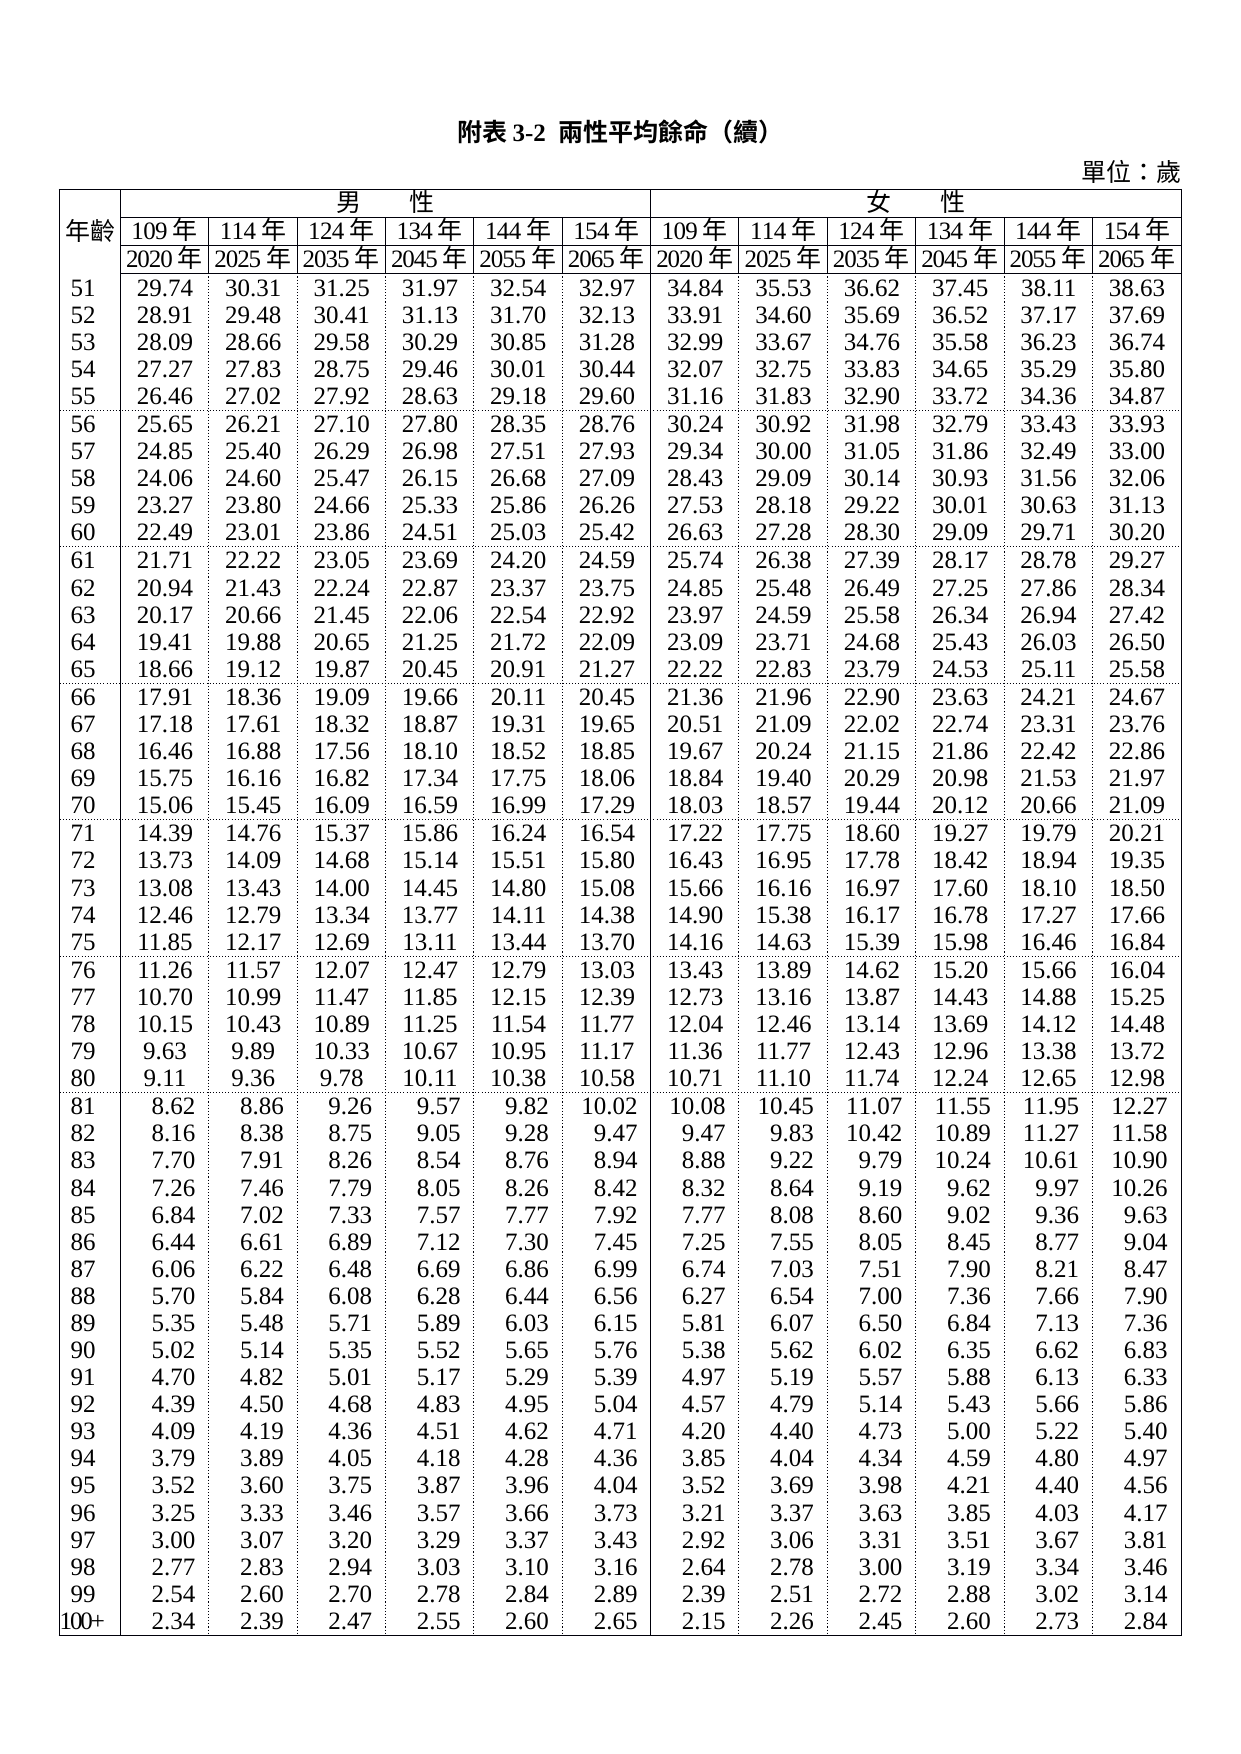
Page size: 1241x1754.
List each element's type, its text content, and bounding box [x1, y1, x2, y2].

table_cell 18.60 [828, 819, 916, 847]
table_cell 30.14 [828, 465, 916, 492]
table_cell 5.43 [916, 1391, 1004, 1418]
table_cell 12.24 [916, 1065, 1004, 1092]
table_cell 4.59 [916, 1445, 1004, 1472]
table_cell 13.70 [562, 929, 650, 956]
table_cell 38.63 [1093, 274, 1181, 301]
table_cell 30.93 [916, 465, 1004, 492]
table_cell 23.79 [828, 656, 916, 683]
table_cell 17.61 [209, 711, 297, 738]
table_cell 93 [60, 1418, 120, 1445]
table_cell 9.05 [386, 1120, 474, 1147]
table_cell 2.89 [562, 1581, 650, 1608]
table_cell 22.22 [651, 656, 739, 683]
table_cell 114年 [209, 218, 297, 245]
table_cell 30.63 [1004, 492, 1092, 519]
table_cell 31.13 [386, 301, 474, 328]
table_cell 32.99 [651, 329, 739, 356]
table_cell 29.09 [739, 465, 827, 492]
table_cell 2.78 [739, 1554, 827, 1581]
table_cell 10.89 [297, 1011, 386, 1038]
table_cell 12.98 [1093, 1065, 1181, 1092]
table_cell 23.63 [916, 683, 1004, 711]
table_cell 3.67 [1004, 1526, 1092, 1553]
table_cell 4.04 [739, 1445, 827, 1472]
table_cell 21.43 [209, 574, 297, 601]
table_cell 7.46 [209, 1174, 297, 1201]
table_cell 2065年 [563, 246, 650, 273]
table_cell 3.06 [739, 1526, 827, 1553]
table_cell 28.18 [739, 492, 827, 519]
table_cell 26.50 [1093, 629, 1181, 656]
table_cell 9.04 [1093, 1229, 1181, 1256]
table_cell 19.12 [209, 656, 297, 683]
table_cell 6.86 [474, 1256, 562, 1283]
table_cell 9.26 [297, 1092, 386, 1120]
table_cell 17.27 [1004, 901, 1092, 928]
table_cell 18.57 [739, 792, 827, 819]
table_cell 11.77 [739, 1038, 827, 1065]
table_cell 30.20 [1093, 519, 1181, 546]
table_cell 20.66 [1004, 792, 1092, 819]
table_cell 16.16 [209, 765, 297, 792]
table_header 男 性 [121, 190, 650, 217]
table_cell 23.86 [297, 519, 386, 546]
table_cell 2.65 [562, 1608, 650, 1635]
table_cell 16.04 [1093, 956, 1181, 984]
table_cell 28.91 [121, 301, 209, 328]
table_cell 29.22 [828, 492, 916, 519]
table_cell 26.63 [651, 519, 739, 546]
table_cell 25.33 [386, 492, 474, 519]
table_cell 8.32 [651, 1174, 739, 1201]
table_cell 2.34 [121, 1608, 209, 1635]
table_cell 4.20 [651, 1418, 739, 1445]
table_cell 7.36 [916, 1283, 1004, 1310]
table_cell 12.17 [209, 929, 297, 956]
table_cell 18.10 [1004, 874, 1092, 901]
table_cell 23.75 [562, 574, 650, 601]
table_cell 37.17 [1004, 301, 1092, 328]
table_cell 5.22 [1004, 1418, 1092, 1445]
table_cell 15.39 [828, 929, 916, 956]
table_cell 90 [60, 1337, 120, 1364]
table_cell 24.53 [916, 656, 1004, 683]
table_cell 2055年 [474, 246, 562, 273]
table_cell 3.31 [828, 1526, 916, 1553]
table_cell 3.10 [474, 1554, 562, 1581]
table_cell 8.26 [474, 1174, 562, 1201]
table_cell 16.82 [297, 765, 386, 792]
table_cell 25.47 [297, 465, 386, 492]
table_cell 28.78 [1004, 546, 1092, 574]
table_cell 7.13 [1004, 1310, 1092, 1337]
table_cell 5.48 [209, 1310, 297, 1337]
table_cell 11.54 [474, 1011, 562, 1038]
table_cell 28.76 [562, 410, 650, 438]
table_cell 24.21 [1004, 683, 1092, 711]
table_cell 23.80 [209, 492, 297, 519]
text 附表3-2 兩性平均餘命（續） [59, 113, 1181, 149]
table_cell 2.84 [474, 1581, 562, 1608]
table_header 女 性 [651, 190, 1181, 217]
table_cell 11.36 [651, 1038, 739, 1065]
table_cell 7.30 [474, 1229, 562, 1256]
table_cell 13.69 [916, 1011, 1004, 1038]
table_cell 8.16 [121, 1120, 209, 1147]
table_cell 19.35 [1093, 847, 1181, 874]
table_cell 11.10 [739, 1065, 827, 1092]
table_cell 25.03 [474, 519, 562, 546]
table_cell 29.60 [562, 383, 650, 410]
table_cell 6.84 [916, 1310, 1004, 1337]
table_cell 97 [60, 1526, 120, 1553]
table_cell 24.66 [297, 492, 386, 519]
table_cell 61 [60, 546, 120, 574]
table_cell 5.14 [209, 1337, 297, 1364]
table_cell 91 [60, 1364, 120, 1391]
table_cell 13.72 [1093, 1038, 1181, 1065]
table_cell 25.58 [828, 601, 916, 628]
table_cell 6.06 [121, 1256, 209, 1283]
table_cell 7.92 [562, 1201, 650, 1228]
table_cell 3.69 [739, 1472, 827, 1499]
table_cell 23.27 [121, 492, 209, 519]
table_cell 4.80 [1004, 1445, 1092, 1472]
table_cell 82 [60, 1120, 120, 1147]
table_cell 31.98 [828, 410, 916, 438]
table_cell 19.79 [1004, 819, 1092, 847]
table_cell 63 [60, 601, 120, 628]
table_cell 3.46 [1093, 1554, 1181, 1581]
table_cell 22.92 [562, 601, 650, 628]
table_cell 15.20 [916, 956, 1004, 984]
table_cell 21.25 [386, 629, 474, 656]
table_cell 21.15 [828, 738, 916, 765]
table_cell 13.89 [739, 956, 827, 984]
table_cell 68 [60, 738, 120, 765]
table_cell 26.21 [209, 410, 297, 438]
table_cell 2.84 [1093, 1608, 1181, 1635]
table_cell 26.49 [828, 574, 916, 601]
table_cell 27.42 [1093, 601, 1181, 628]
table_cell 35.53 [739, 274, 827, 301]
table_cell 7.45 [562, 1229, 650, 1256]
table_cell 15.80 [562, 847, 650, 874]
table_cell 9.82 [474, 1092, 562, 1120]
table_cell 51 [60, 273, 120, 301]
table_cell 14.12 [1004, 1011, 1092, 1038]
table_cell 8.54 [386, 1147, 474, 1174]
table_cell 9.83 [739, 1120, 827, 1147]
table_cell 10.15 [121, 1011, 209, 1038]
table_cell 6.44 [474, 1283, 562, 1310]
table_cell 2.70 [297, 1581, 386, 1608]
table_cell 13.87 [828, 984, 916, 1011]
table_cell 134年 [916, 218, 1004, 245]
table_cell 8.77 [1004, 1229, 1092, 1256]
table_cell 18.03 [651, 792, 739, 819]
table_cell 10.24 [916, 1147, 1004, 1174]
table_cell 12.79 [209, 901, 297, 928]
table_cell 22.06 [386, 601, 474, 628]
table_cell 12.47 [386, 956, 474, 984]
table_cell 3.33 [209, 1499, 297, 1526]
table_cell 3.52 [651, 1472, 739, 1499]
table_cell 30.31 [209, 274, 297, 301]
table_cell 6.07 [739, 1310, 827, 1337]
table_cell 20.12 [916, 792, 1004, 819]
table_cell 31.86 [916, 438, 1004, 465]
table_cell 11.85 [121, 929, 209, 956]
table_cell 6.62 [1004, 1337, 1092, 1364]
table_cell 18.66 [121, 656, 209, 683]
table_cell 9.78 [297, 1065, 386, 1092]
table_cell 8.45 [916, 1229, 1004, 1256]
table_cell 19.65 [562, 711, 650, 738]
table_cell 16.99 [474, 792, 562, 819]
table_cell 10.43 [209, 1011, 297, 1038]
table_cell 6.08 [297, 1283, 386, 1310]
table_cell 144年 [1005, 218, 1092, 245]
table_cell 25.74 [651, 546, 739, 574]
table_cell 5.52 [386, 1337, 474, 1364]
table_cell 27.86 [1004, 574, 1092, 601]
table_cell 11.85 [386, 984, 474, 1011]
table_cell 3.07 [209, 1526, 297, 1553]
table_cell 11.77 [562, 1011, 650, 1038]
table_cell 7.90 [1093, 1283, 1181, 1310]
table_cell 96 [60, 1499, 120, 1526]
table_cell 6.50 [828, 1310, 916, 1337]
table_cell 27.93 [562, 438, 650, 465]
table_cell 3.96 [474, 1472, 562, 1499]
table_cell 92 [60, 1391, 120, 1418]
table_cell 73 [60, 874, 120, 901]
table_cell 4.17 [1093, 1499, 1181, 1526]
table_cell 3.87 [386, 1472, 474, 1499]
table_cell 26.26 [562, 492, 650, 519]
table_cell 17.75 [474, 765, 562, 792]
table_cell 5.84 [209, 1283, 297, 1310]
table_cell 13.43 [651, 956, 739, 984]
table_cell 27.25 [916, 574, 1004, 601]
table_cell 26.46 [121, 383, 209, 410]
table_cell 17.34 [386, 765, 474, 792]
table_cell 3.37 [739, 1499, 827, 1526]
table_cell 12.73 [651, 984, 739, 1011]
table_cell 7.77 [651, 1201, 739, 1228]
table_cell 5.01 [297, 1364, 386, 1391]
table_cell 34.76 [828, 329, 916, 356]
table_cell 20.24 [739, 738, 827, 765]
table_cell 11.26 [121, 956, 209, 984]
table_cell 72 [60, 847, 120, 874]
table_cell 12.46 [739, 1011, 827, 1038]
table_cell 18.94 [1004, 847, 1092, 874]
table_cell 15.45 [209, 792, 297, 819]
table_cell 13.73 [121, 847, 209, 874]
table_cell 30.41 [297, 301, 386, 328]
table_cell 4.73 [828, 1418, 916, 1445]
table_cell 4.28 [474, 1445, 562, 1472]
table_cell 76 [60, 956, 120, 984]
table_cell 14.90 [651, 901, 739, 928]
table_cell 10.95 [474, 1038, 562, 1065]
table_cell 22.02 [828, 711, 916, 738]
table_cell 16.17 [828, 901, 916, 928]
table_cell 6.99 [562, 1256, 650, 1283]
table_cell 31.05 [828, 438, 916, 465]
table_cell 22.09 [562, 629, 650, 656]
table_cell 20.45 [562, 683, 650, 711]
table_cell 22.49 [121, 519, 209, 546]
table_cell 79 [60, 1038, 120, 1065]
table_cell 25.65 [121, 410, 209, 438]
table_cell 3.51 [916, 1526, 1004, 1553]
table_cell 16.54 [562, 819, 650, 847]
table_cell 15.25 [1093, 984, 1181, 1011]
table_cell 88 [60, 1283, 120, 1310]
table_cell 98 [60, 1554, 120, 1581]
table_cell 5.02 [121, 1337, 209, 1364]
table_cell 24.85 [651, 574, 739, 601]
table_cell 9.22 [739, 1147, 827, 1174]
table_cell 83 [60, 1147, 120, 1174]
table_cell 56 [60, 410, 120, 438]
table_cell 29.27 [1093, 546, 1181, 574]
table_cell 26.03 [1004, 629, 1092, 656]
table_cell 24.85 [121, 438, 209, 465]
table_cell 9.11 [121, 1065, 209, 1092]
table_cell 22.86 [1093, 738, 1181, 765]
table_cell 2.92 [651, 1526, 739, 1553]
table_cell 3.63 [828, 1499, 916, 1526]
table_cell 3.46 [297, 1499, 386, 1526]
table_cell 38.11 [1004, 274, 1092, 301]
table_cell 16.97 [828, 874, 916, 901]
table_cell 36.23 [1004, 329, 1092, 356]
table_cell 15.98 [916, 929, 1004, 956]
table_cell 30.01 [916, 492, 1004, 519]
table_cell 11.95 [1004, 1092, 1092, 1120]
table_cell 27.80 [386, 410, 474, 438]
table_cell 19.88 [209, 629, 297, 656]
table_cell 80 [60, 1065, 120, 1092]
table_cell 12.43 [828, 1038, 916, 1065]
table_cell 19.27 [916, 819, 1004, 847]
table_cell 5.40 [1093, 1418, 1181, 1445]
table_cell 2.64 [651, 1554, 739, 1581]
table_cell 2.51 [739, 1581, 827, 1608]
table_cell 7.25 [651, 1229, 739, 1256]
table_cell 64 [60, 629, 120, 656]
table_cell 24.20 [474, 546, 562, 574]
table_cell 30.92 [739, 410, 827, 438]
table_cell 12.04 [651, 1011, 739, 1038]
table_cell 3.00 [121, 1526, 209, 1553]
table_cell 23.09 [651, 629, 739, 656]
table_cell 71 [60, 819, 120, 847]
table_cell 17.56 [297, 738, 386, 765]
table_cell 8.76 [474, 1147, 562, 1174]
table_cell 18.10 [386, 738, 474, 765]
table_cell 2035年 [298, 246, 385, 273]
table_cell 3.79 [121, 1445, 209, 1472]
table_cell 2065年 [1093, 246, 1181, 273]
table_cell 11.27 [1004, 1120, 1092, 1147]
table_cell 4.03 [1004, 1499, 1092, 1526]
table_cell 11.58 [1093, 1120, 1181, 1147]
table_cell 19.67 [651, 738, 739, 765]
table_cell 5.86 [1093, 1391, 1181, 1418]
table_cell 4.83 [386, 1391, 474, 1418]
table_cell 6.44 [121, 1229, 209, 1256]
table_cell 31.28 [562, 329, 650, 356]
table_cell 3.85 [651, 1445, 739, 1472]
table_cell 34.87 [1093, 383, 1181, 410]
table_cell 36.74 [1093, 329, 1181, 356]
table_cell 9.89 [209, 1038, 297, 1065]
table_header 年齡 [60, 190, 120, 273]
table_cell 4.36 [297, 1418, 386, 1445]
table_cell 20.98 [916, 765, 1004, 792]
table_cell 22.42 [1004, 738, 1092, 765]
table_cell 154年 [563, 218, 650, 245]
table_cell 85 [60, 1201, 120, 1228]
table_cell 25.43 [916, 629, 1004, 656]
table_cell 5.35 [121, 1310, 209, 1337]
table_cell 6.03 [474, 1310, 562, 1337]
table_cell 2.39 [209, 1608, 297, 1635]
table_cell 8.26 [297, 1147, 386, 1174]
table_cell 15.66 [651, 874, 739, 901]
table_cell 21.97 [1093, 765, 1181, 792]
table_cell 21.09 [1093, 792, 1181, 819]
table_cell 12.79 [474, 956, 562, 984]
table_cell 18.84 [651, 765, 739, 792]
table_cell 23.76 [1093, 711, 1181, 738]
table_cell 10.90 [1093, 1147, 1181, 1174]
table_cell 5.29 [474, 1364, 562, 1391]
table_cell 5.57 [828, 1364, 916, 1391]
table_cell 21.86 [916, 738, 1004, 765]
table_cell 20.94 [121, 574, 209, 601]
table_cell 11.57 [209, 956, 297, 984]
table_cell 2025年 [739, 246, 827, 273]
table_cell 2.72 [828, 1581, 916, 1608]
table_cell 5.04 [562, 1391, 650, 1418]
table_cell 60 [60, 519, 120, 546]
table_cell 54 [60, 356, 120, 383]
table_cell 144年 [474, 218, 562, 245]
table_cell 53 [60, 329, 120, 356]
table_cell 32.13 [562, 301, 650, 328]
table_cell 26.29 [297, 438, 386, 465]
table_cell 24.60 [209, 465, 297, 492]
table_cell 5.62 [739, 1337, 827, 1364]
table_cell 27.28 [739, 519, 827, 546]
table_cell 5.00 [916, 1418, 1004, 1445]
table_cell 100+ [60, 1608, 120, 1635]
table_cell 7.36 [1093, 1310, 1181, 1337]
table_cell 58 [60, 465, 120, 492]
table_cell 3.73 [562, 1499, 650, 1526]
table_cell 12.07 [297, 956, 386, 984]
table_cell 28.75 [297, 356, 386, 383]
table_cell 17.78 [828, 847, 916, 874]
table_cell 8.60 [828, 1201, 916, 1228]
table_cell 15.06 [121, 792, 209, 819]
table_cell 4.34 [828, 1445, 916, 1472]
table_cell 14.45 [386, 874, 474, 901]
table_cell 8.42 [562, 1174, 650, 1201]
table_cell 28.09 [121, 329, 209, 356]
table_cell 2020年 [121, 246, 208, 273]
table_cell 16.88 [209, 738, 297, 765]
table_cell 2035年 [828, 246, 915, 273]
table_cell 33.91 [651, 301, 739, 328]
table_cell 14.38 [562, 901, 650, 928]
table_cell 4.79 [739, 1391, 827, 1418]
table_cell 3.66 [474, 1499, 562, 1526]
table_cell 9.79 [828, 1147, 916, 1174]
table_cell 19.09 [297, 683, 386, 711]
table_cell 14.88 [1004, 984, 1092, 1011]
table_cell 7.55 [739, 1229, 827, 1256]
table_cell 4.40 [739, 1418, 827, 1445]
table_cell 10.42 [828, 1120, 916, 1147]
table_cell 109年 [121, 218, 208, 245]
table_cell 32.54 [474, 274, 562, 301]
table_cell 9.36 [1004, 1201, 1092, 1228]
table_cell 16.24 [474, 819, 562, 847]
table_cell 78 [60, 1011, 120, 1038]
table_cell 2.60 [474, 1608, 562, 1635]
table_cell 28.35 [474, 410, 562, 438]
table_cell 4.97 [651, 1364, 739, 1391]
table_cell 26.68 [474, 465, 562, 492]
table_cell 6.02 [828, 1337, 916, 1364]
table_cell 4.19 [209, 1418, 297, 1445]
table_cell 4.82 [209, 1364, 297, 1391]
table_cell 34.60 [739, 301, 827, 328]
table_cell 32.79 [916, 410, 1004, 438]
table_cell 16.43 [651, 847, 739, 874]
table_cell 84 [60, 1174, 120, 1201]
table_cell 18.52 [474, 738, 562, 765]
table_cell 20.45 [386, 656, 474, 683]
table_cell 4.36 [562, 1445, 650, 1472]
table_cell 11.25 [386, 1011, 474, 1038]
table_cell 9.63 [121, 1038, 209, 1065]
table_cell 4.50 [209, 1391, 297, 1418]
table_cell 67 [60, 711, 120, 738]
table_cell 6.89 [297, 1229, 386, 1256]
table_cell 30.24 [651, 410, 739, 438]
table_cell 2.60 [209, 1581, 297, 1608]
table_cell 33.72 [916, 383, 1004, 410]
table_cell 10.08 [651, 1092, 739, 1120]
table_cell 28.66 [209, 329, 297, 356]
table_cell 22.54 [474, 601, 562, 628]
table_cell 24.59 [739, 601, 827, 628]
table_cell 23.31 [1004, 711, 1092, 738]
table_cell 31.13 [1093, 492, 1181, 519]
table_cell 13.38 [1004, 1038, 1092, 1065]
table_cell 16.09 [297, 792, 386, 819]
table_cell 10.99 [209, 984, 297, 1011]
table_cell 27.09 [562, 465, 650, 492]
table_cell 59 [60, 492, 120, 519]
table_cell 114年 [739, 218, 827, 245]
table_cell 109年 [651, 218, 738, 245]
table_cell 19.44 [828, 792, 916, 819]
table_cell 5.39 [562, 1364, 650, 1391]
table_cell 6.27 [651, 1283, 739, 1310]
table_cell 134年 [386, 218, 473, 245]
table_cell 5.70 [121, 1283, 209, 1310]
table_cell 33.00 [1093, 438, 1181, 465]
table_cell 94 [60, 1445, 120, 1472]
table_cell 28.63 [386, 383, 474, 410]
table_cell 7.57 [386, 1201, 474, 1228]
table_cell 12.69 [297, 929, 386, 956]
table_cell 32.90 [828, 383, 916, 410]
table_cell 2.54 [121, 1581, 209, 1608]
table_cell 16.78 [916, 901, 1004, 928]
table_cell 15.14 [386, 847, 474, 874]
table_cell 13.34 [297, 901, 386, 928]
table_cell 31.25 [297, 274, 386, 301]
table_cell 14.09 [209, 847, 297, 874]
table_cell 15.75 [121, 765, 209, 792]
table_cell 10.45 [739, 1092, 827, 1120]
table_cell 10.58 [562, 1065, 650, 1092]
table_cell 14.68 [297, 847, 386, 874]
table_cell 29.74 [121, 274, 209, 301]
table_cell 17.91 [121, 683, 209, 711]
table_cell 26.38 [739, 546, 827, 574]
table_cell 4.18 [386, 1445, 474, 1472]
table_cell 5.14 [828, 1391, 916, 1418]
table_cell 2.39 [651, 1581, 739, 1608]
table_cell 30.85 [474, 329, 562, 356]
table_cell 8.21 [1004, 1256, 1092, 1283]
table_cell 19.87 [297, 656, 386, 683]
table_cell 30.01 [474, 356, 562, 383]
table_cell 65 [60, 656, 120, 683]
table_cell 5.35 [297, 1337, 386, 1364]
table_cell 10.71 [651, 1065, 739, 1092]
table_cell 4.04 [562, 1472, 650, 1499]
table_cell 17.60 [916, 874, 1004, 901]
table_cell 24.67 [1093, 683, 1181, 711]
table_cell 14.76 [209, 819, 297, 847]
table_cell 11.47 [297, 984, 386, 1011]
table_cell 74 [60, 901, 120, 928]
table_cell 11.55 [916, 1092, 1004, 1120]
table_cell 89 [60, 1310, 120, 1337]
table_cell 2.55 [386, 1608, 474, 1635]
table_cell 8.86 [209, 1092, 297, 1120]
table_cell 2045年 [386, 246, 473, 273]
table_cell 27.10 [297, 410, 386, 438]
table_cell 16.46 [1004, 929, 1092, 956]
table_cell 2.77 [121, 1554, 209, 1581]
table_cell 19.66 [386, 683, 474, 711]
table_cell 21.71 [121, 546, 209, 574]
table_cell 7.12 [386, 1229, 474, 1256]
table_cell 27.51 [474, 438, 562, 465]
table_cell 19.40 [739, 765, 827, 792]
table_cell 11.74 [828, 1065, 916, 1092]
table_cell 22.24 [297, 574, 386, 601]
table_cell 2020年 [651, 246, 738, 273]
table_cell 3.89 [209, 1445, 297, 1472]
table_cell 34.36 [1004, 383, 1092, 410]
table_cell 7.70 [121, 1147, 209, 1174]
table_cell 8.05 [828, 1229, 916, 1256]
table_cell 24.51 [386, 519, 474, 546]
table_cell 14.11 [474, 901, 562, 928]
table_cell 52 [60, 301, 120, 328]
table_cell 10.38 [474, 1065, 562, 1092]
table_cell 2025年 [209, 246, 297, 273]
table_cell 36.52 [916, 301, 1004, 328]
table_cell 4.09 [121, 1418, 209, 1445]
table_cell 29.09 [916, 519, 1004, 546]
table_cell 15.08 [562, 874, 650, 901]
table_cell 29.34 [651, 438, 739, 465]
table_cell 13.44 [474, 929, 562, 956]
table_cell 10.11 [386, 1065, 474, 1092]
table_cell 22.83 [739, 656, 827, 683]
table_cell 15.38 [739, 901, 827, 928]
table_cell 32.75 [739, 356, 827, 383]
table_cell 36.62 [828, 274, 916, 301]
table_cell 29.58 [297, 329, 386, 356]
table_cell 22.90 [828, 683, 916, 711]
table_cell 5.89 [386, 1310, 474, 1337]
table_cell 30.29 [386, 329, 474, 356]
table_cell 4.21 [916, 1472, 1004, 1499]
table_cell 14.80 [474, 874, 562, 901]
table_cell 6.83 [1093, 1337, 1181, 1364]
table_cell 14.48 [1093, 1011, 1181, 1038]
table_cell 23.97 [651, 601, 739, 628]
table_cell 31.56 [1004, 465, 1092, 492]
table_cell 22.22 [209, 546, 297, 574]
table_cell 34.84 [651, 274, 739, 301]
table_cell 3.16 [562, 1554, 650, 1581]
table_cell 21.96 [739, 683, 827, 711]
table_cell 7.33 [297, 1201, 386, 1228]
table_cell 25.42 [562, 519, 650, 546]
table_cell 22.74 [916, 711, 1004, 738]
table_cell 18.87 [386, 711, 474, 738]
table_cell 37.69 [1093, 301, 1181, 328]
table_cell 35.69 [828, 301, 916, 328]
table_cell 6.69 [386, 1256, 474, 1283]
table_cell 3.34 [1004, 1554, 1092, 1581]
table_cell 18.42 [916, 847, 1004, 874]
table_cell 7.51 [828, 1256, 916, 1283]
table_cell 24.68 [828, 629, 916, 656]
table_cell 14.39 [121, 819, 209, 847]
table_cell 7.02 [209, 1201, 297, 1228]
table_cell 31.16 [651, 383, 739, 410]
table_cell 16.16 [739, 874, 827, 901]
table_cell 35.80 [1093, 356, 1181, 383]
table_cell 26.94 [1004, 601, 1092, 628]
table_cell 21.53 [1004, 765, 1092, 792]
table_cell 17.29 [562, 792, 650, 819]
table_cell 28.30 [828, 519, 916, 546]
table_cell 20.17 [121, 601, 209, 628]
table_cell 12.46 [121, 901, 209, 928]
table_cell 4.71 [562, 1418, 650, 1445]
table_cell 5.88 [916, 1364, 1004, 1391]
table_cell 22.87 [386, 574, 474, 601]
table_cell 14.63 [739, 929, 827, 956]
table_cell 28.17 [916, 546, 1004, 574]
table_cell 20.91 [474, 656, 562, 683]
table_cell 13.08 [121, 874, 209, 901]
table_cell 6.15 [562, 1310, 650, 1337]
table_cell 95 [60, 1472, 120, 1499]
table_cell 16.46 [121, 738, 209, 765]
table_cell 4.70 [121, 1364, 209, 1391]
table_cell 13.11 [386, 929, 474, 956]
table_cell 124年 [298, 218, 385, 245]
table_cell 8.75 [297, 1120, 386, 1147]
table_cell 11.07 [828, 1092, 916, 1120]
table_cell 4.56 [1093, 1472, 1181, 1499]
table_cell 8.64 [739, 1174, 827, 1201]
table_cell 32.49 [1004, 438, 1092, 465]
table_cell 10.70 [121, 984, 209, 1011]
table_cell 15.86 [386, 819, 474, 847]
table_cell 18.85 [562, 738, 650, 765]
table_cell 6.84 [121, 1201, 209, 1228]
table_cell 9.19 [828, 1174, 916, 1201]
table_cell 2.83 [209, 1554, 297, 1581]
table_cell 20.66 [209, 601, 297, 628]
table_cell 32.07 [651, 356, 739, 383]
table_cell 9.47 [562, 1120, 650, 1147]
table_cell 57 [60, 438, 120, 465]
table_cell 25.40 [209, 438, 297, 465]
table_cell 2.88 [916, 1581, 1004, 1608]
table_cell 14.00 [297, 874, 386, 901]
table_cell 21.72 [474, 629, 562, 656]
table_cell 27.39 [828, 546, 916, 574]
table_cell 5.71 [297, 1310, 386, 1337]
table_cell 37.45 [916, 274, 1004, 301]
table_cell 16.95 [739, 847, 827, 874]
table_cell 9.62 [916, 1174, 1004, 1201]
table_cell 28.43 [651, 465, 739, 492]
table_cell 7.66 [1004, 1283, 1092, 1310]
table_cell 3.37 [474, 1526, 562, 1553]
table_cell 69 [60, 765, 120, 792]
table_cell 12.27 [1093, 1092, 1181, 1120]
table_cell 4.39 [121, 1391, 209, 1418]
table_cell 7.77 [474, 1201, 562, 1228]
table_cell 24.59 [562, 546, 650, 574]
table_cell 2.26 [739, 1608, 827, 1635]
table_cell 16.59 [386, 792, 474, 819]
table_cell 17.18 [121, 711, 209, 738]
table_cell 3.03 [386, 1554, 474, 1581]
table_cell 23.05 [297, 546, 386, 574]
table_cell 6.22 [209, 1256, 297, 1283]
table_cell 2.94 [297, 1554, 386, 1581]
table_cell 99 [60, 1581, 120, 1608]
table_cell 3.75 [297, 1472, 386, 1499]
table_cell 33.43 [1004, 410, 1092, 438]
table_cell 4.05 [297, 1445, 386, 1472]
table_cell 3.85 [916, 1499, 1004, 1526]
table_cell 23.37 [474, 574, 562, 601]
table_cell 18.50 [1093, 874, 1181, 901]
table_cell 21.09 [739, 711, 827, 738]
table_cell 20.51 [651, 711, 739, 738]
table_cell 3.00 [828, 1554, 916, 1581]
table_cell 3.81 [1093, 1526, 1181, 1553]
table_cell 5.38 [651, 1337, 739, 1364]
table_cell 30.44 [562, 356, 650, 383]
table_cell 12.96 [916, 1038, 1004, 1065]
table_cell 2055年 [1005, 246, 1092, 273]
table_cell 8.08 [739, 1201, 827, 1228]
table_cell 25.11 [1004, 656, 1092, 683]
table_cell 21.45 [297, 601, 386, 628]
table_cell 23.01 [209, 519, 297, 546]
table_cell 34.65 [916, 356, 1004, 383]
table_cell 29.46 [386, 356, 474, 383]
table_cell 7.00 [828, 1283, 916, 1310]
table_cell 29.48 [209, 301, 297, 328]
table_cell 24.06 [121, 465, 209, 492]
table_cell 13.77 [386, 901, 474, 928]
table_cell 62 [60, 574, 120, 601]
table_cell 3.98 [828, 1472, 916, 1499]
table_cell 27.53 [651, 492, 739, 519]
table_cell 7.26 [121, 1174, 209, 1201]
table_cell 66 [60, 683, 120, 711]
table_cell 14.43 [916, 984, 1004, 1011]
table_cell 4.68 [297, 1391, 386, 1418]
table_cell 10.61 [1004, 1147, 1092, 1174]
table_cell 13.43 [209, 874, 297, 901]
table_cell 87 [60, 1256, 120, 1283]
table_cell 154年 [1093, 218, 1181, 245]
table_cell 5.66 [1004, 1391, 1092, 1418]
table_cell 15.66 [1004, 956, 1092, 984]
table_cell 3.19 [916, 1554, 1004, 1581]
table_cell 6.56 [562, 1283, 650, 1310]
table_cell 6.35 [916, 1337, 1004, 1364]
table_cell 30.00 [739, 438, 827, 465]
table_cell 3.25 [121, 1499, 209, 1526]
table_cell 12.39 [562, 984, 650, 1011]
table_cell 13.14 [828, 1011, 916, 1038]
table_cell 16.84 [1093, 929, 1181, 956]
table_cell 2.47 [297, 1608, 386, 1635]
table_cell 6.48 [297, 1256, 386, 1283]
table_cell 9.63 [1093, 1201, 1181, 1228]
table_cell 6.33 [1093, 1364, 1181, 1391]
table_cell 10.33 [297, 1038, 386, 1065]
table_cell 4.51 [386, 1418, 474, 1445]
table_cell 10.02 [562, 1092, 650, 1120]
table_cell 35.58 [916, 329, 1004, 356]
table_cell 26.98 [386, 438, 474, 465]
table_cell 10.89 [916, 1120, 1004, 1147]
table_cell 8.88 [651, 1147, 739, 1174]
table_cell 21.27 [562, 656, 650, 683]
table_cell 20.21 [1093, 819, 1181, 847]
table_cell 8.38 [209, 1120, 297, 1147]
table_cell 2.15 [651, 1608, 739, 1635]
table_cell 5.17 [386, 1364, 474, 1391]
table_cell 27.02 [209, 383, 297, 410]
table_cell 33.83 [828, 356, 916, 383]
table_cell 7.91 [209, 1147, 297, 1174]
table_cell 18.36 [209, 683, 297, 711]
table_cell 31.97 [386, 274, 474, 301]
table_cell 86 [60, 1229, 120, 1256]
table_cell 27.92 [297, 383, 386, 410]
table_cell 3.20 [297, 1526, 386, 1553]
table_cell 8.47 [1093, 1256, 1181, 1283]
table_cell 31.83 [739, 383, 827, 410]
table_cell 25.86 [474, 492, 562, 519]
table_cell 14.16 [651, 929, 739, 956]
table_cell 21.36 [651, 683, 739, 711]
table_cell 7.90 [916, 1256, 1004, 1283]
table_cell 27.83 [209, 356, 297, 383]
table_cell 6.13 [1004, 1364, 1092, 1391]
table_cell 3.43 [562, 1526, 650, 1553]
table_cell 12.15 [474, 984, 562, 1011]
table_cell 6.28 [386, 1283, 474, 1310]
table_cell 2.73 [1004, 1608, 1092, 1635]
table_cell 4.97 [1093, 1445, 1181, 1472]
table_cell 81 [60, 1092, 120, 1120]
table_cell 15.51 [474, 847, 562, 874]
table_cell 2.78 [386, 1581, 474, 1608]
table_cell 29.71 [1004, 519, 1092, 546]
table_cell 3.14 [1093, 1581, 1181, 1608]
table_cell 20.65 [297, 629, 386, 656]
table_cell 32.97 [562, 274, 650, 301]
table_cell 8.62 [121, 1092, 209, 1120]
table_cell 9.47 [651, 1120, 739, 1147]
table_cell 35.29 [1004, 356, 1092, 383]
table_cell 7.79 [297, 1174, 386, 1201]
table_cell 9.97 [1004, 1174, 1092, 1201]
table_cell 4.40 [1004, 1472, 1092, 1499]
table_cell 55 [60, 383, 120, 410]
table_cell 5.76 [562, 1337, 650, 1364]
table_cell 3.60 [209, 1472, 297, 1499]
table_cell 10.67 [386, 1038, 474, 1065]
table_cell 7.03 [739, 1256, 827, 1283]
table_cell 3.52 [121, 1472, 209, 1499]
table_cell 5.81 [651, 1310, 739, 1337]
table_cell 26.34 [916, 601, 1004, 628]
table_cell 10.26 [1093, 1174, 1181, 1201]
table_cell 23.69 [386, 546, 474, 574]
table_cell 9.36 [209, 1065, 297, 1092]
table_cell 2.60 [916, 1608, 1004, 1635]
table_cell 17.66 [1093, 901, 1181, 928]
table_cell 29.18 [474, 383, 562, 410]
table_cell 33.93 [1093, 410, 1181, 438]
table_cell 4.62 [474, 1418, 562, 1445]
table_cell 5.19 [739, 1364, 827, 1391]
table_cell 9.57 [386, 1092, 474, 1120]
table_cell 20.29 [828, 765, 916, 792]
table_cell 6.61 [209, 1229, 297, 1256]
table_cell 20.11 [474, 683, 562, 711]
table_cell 9.02 [916, 1201, 1004, 1228]
table_cell 6.74 [651, 1256, 739, 1283]
table_cell 33.67 [739, 329, 827, 356]
table_cell 18.32 [297, 711, 386, 738]
table_cell 18.06 [562, 765, 650, 792]
table_cell 15.37 [297, 819, 386, 847]
table_cell 17.22 [651, 819, 739, 847]
table_cell 17.75 [739, 819, 827, 847]
table_cell 32.06 [1093, 465, 1181, 492]
table_cell 8.94 [562, 1147, 650, 1174]
table_cell 19.31 [474, 711, 562, 738]
table_cell 6.54 [739, 1283, 827, 1310]
table_cell 70 [60, 792, 120, 819]
table_cell 4.57 [651, 1391, 739, 1418]
table_cell 4.95 [474, 1391, 562, 1418]
table_cell 3.02 [1004, 1581, 1092, 1608]
table_cell 28.34 [1093, 574, 1181, 601]
table_cell 31.70 [474, 301, 562, 328]
table_cell 2.45 [828, 1608, 916, 1635]
table_cell 3.57 [386, 1499, 474, 1526]
table_cell 3.21 [651, 1499, 739, 1526]
text 單位：歲 [59, 153, 1181, 189]
table_cell 124年 [828, 218, 915, 245]
table_cell 75 [60, 929, 120, 956]
table_cell 12.65 [1004, 1065, 1092, 1092]
table_cell 3.29 [386, 1526, 474, 1553]
table_cell 77 [60, 984, 120, 1011]
table_cell 13.03 [562, 956, 650, 984]
table_cell 11.17 [562, 1038, 650, 1065]
table_cell 25.48 [739, 574, 827, 601]
table_cell 25.58 [1093, 656, 1181, 683]
table_cell 5.65 [474, 1337, 562, 1364]
table_cell 27.27 [121, 356, 209, 383]
table_cell 19.41 [121, 629, 209, 656]
table_cell 9.28 [474, 1120, 562, 1147]
table_cell 2045年 [916, 246, 1004, 273]
table_cell 23.71 [739, 629, 827, 656]
table_cell 13.16 [739, 984, 827, 1011]
table_cell 26.15 [386, 465, 474, 492]
table_cell 14.62 [828, 956, 916, 984]
table_cell 8.05 [386, 1174, 474, 1201]
